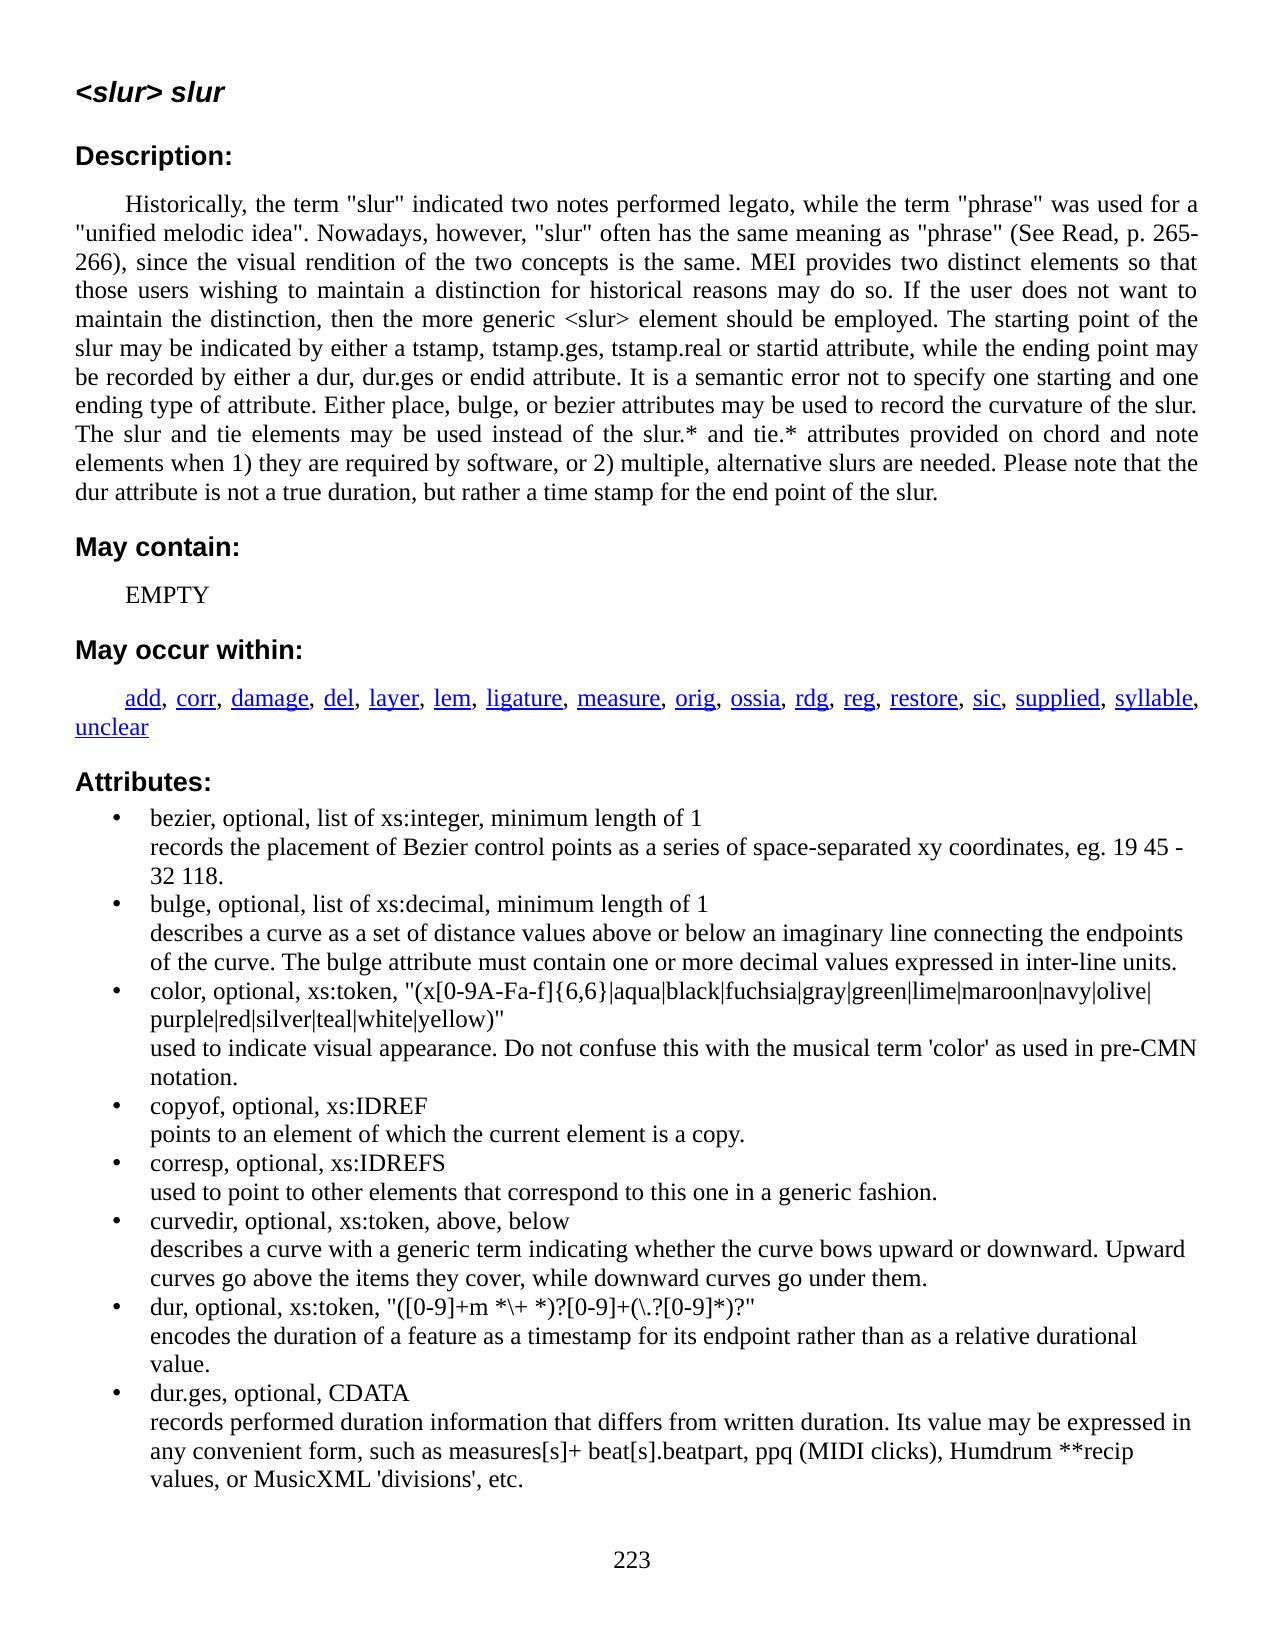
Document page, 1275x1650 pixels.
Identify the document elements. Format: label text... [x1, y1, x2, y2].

list dur, optional, xs:token, "([0-9]+m *\+ *)?[0-9]+(\.?[0-9]*)?" encodes the duration of a feature as a timestamp for its endpoint rather than as a relative durational value. [112, 1292, 1200, 1378]
text add, corr, damage, del, layer, lem, ligature, measure, orig, ossia, rdg, reg, restore, sic, supplied, syllable, unclear [75, 683, 1200, 741]
list bulge, optional, list of xs:decimal, minimum length of 1 describes a curve as a set of distance values above or below an imaginary line connecting the endpoints of the curve. The bulge attribute must contain one or more decimal values expressed in inter-line units. [112, 889, 1200, 976]
subtitle May occur within: [75, 634, 1200, 665]
list copyof, optional, xs:IDREF points to an element of which the current element is a copy. [112, 1091, 1200, 1148]
subtitle Description: [75, 140, 1200, 171]
text Historically, the term "slur" indicated two notes performed legato, while the term "phrase" was used for a "unified melodic idea". Nowadays, however, "slur" often has the same meaning as "phrase" (See Read, p. 265-266), since the visual rendition of the two concepts is the same. MEI provides two distinct elements so that those users wishing to maintain a distinction for historical reasons may do so. If the user does not want to maintain the distinction, then the more generic <slur> element should be employed. The starting point of the slur may be indicated by either a tstamp, tstamp.ges, tstamp.real or startid attribute, while the ending point may be recorded by either a dur, dur.ges or endid attribute. It is a semantic error not to specify one starting and one ending type of attribute. Either place, bulge, or bezier attributes may be used to record the curvature of the slur. The slur and tie elements may be used instead of the slur.* and tie.* attributes provided on chord and note elements when 1) they are required by software, or 2) multiple, alternative slurs are needed. Please note that the dur attribute is not a true duration, but rather a time stamp for the end point of the slur. [75, 189, 1200, 506]
subtitle <slur> slur [75, 75, 1200, 108]
text EMPTY [75, 580, 1200, 609]
list color, optional, xs:token, "(x[0-9A-Fa-f]{6,6}|aqua|black|fuchsia|gray|green|lime|maroon|navy|olive|purple|red|silver|teal|white|yellow)" used to indicate visual appearance. Do not confuse this with the musical term 'color' as used in pre-CMN notation. [112, 976, 1200, 1091]
list curvedir, optional, xs:token, above, below describes a curve with a generic term indicating whether the curve bows upward or downward. Upward curves go above the items they cover, while downward curves go under them. [112, 1206, 1200, 1292]
subtitle Attributes: [75, 766, 1200, 797]
subtitle May contain: [75, 531, 1200, 562]
list dur.ges, optional, CDATA records performed duration information that differs from written duration. Its value may be expressed in any convenient form, such as measures[s]+ beat[s].beatpart, ppq (MIDI clicks), Humdrum **recip values, or MusicXML 'divisions', etc. [112, 1378, 1200, 1493]
list bezier, optional, list of xs:integer, minimum length of 1 records the placement of Bezier control points as a series of space-separated xy coordinates, eg. 19 45 -32 118. [112, 803, 1200, 889]
list corresp, optional, xs:IDREFS used to point to other elements that correspond to this one in a generic fashion. [112, 1148, 1200, 1206]
